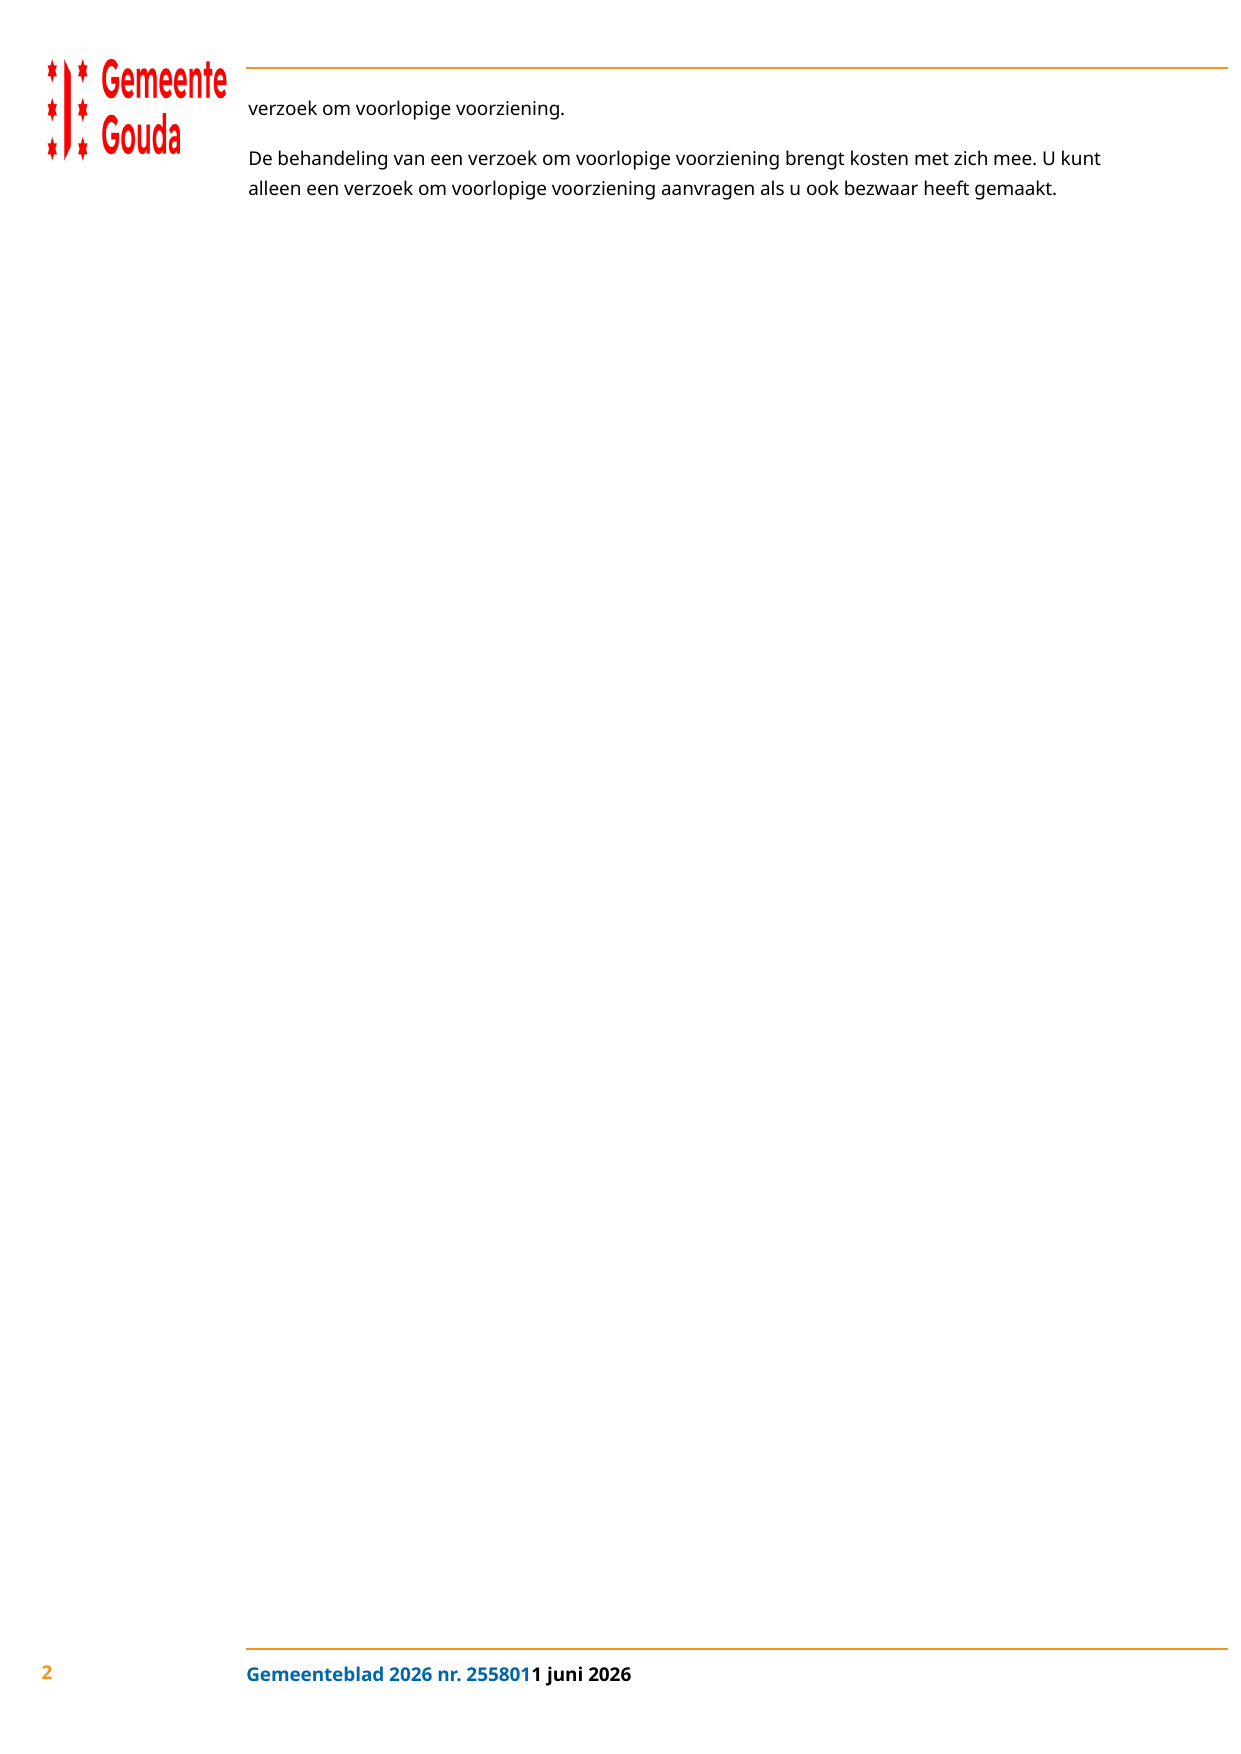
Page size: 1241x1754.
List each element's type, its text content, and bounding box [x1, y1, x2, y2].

text De behandeling van een verzoek om voorlopige voorziening brengt kosten met zich mee. U kunt alleen een verzoek om voorlopige voorziening aanvragen als u ook bezwaar heeft gemaakt. [248, 145, 1152, 201]
picture [41, 47, 231, 172]
text verzoek om voorlopige voorziening. [248, 95, 1152, 121]
